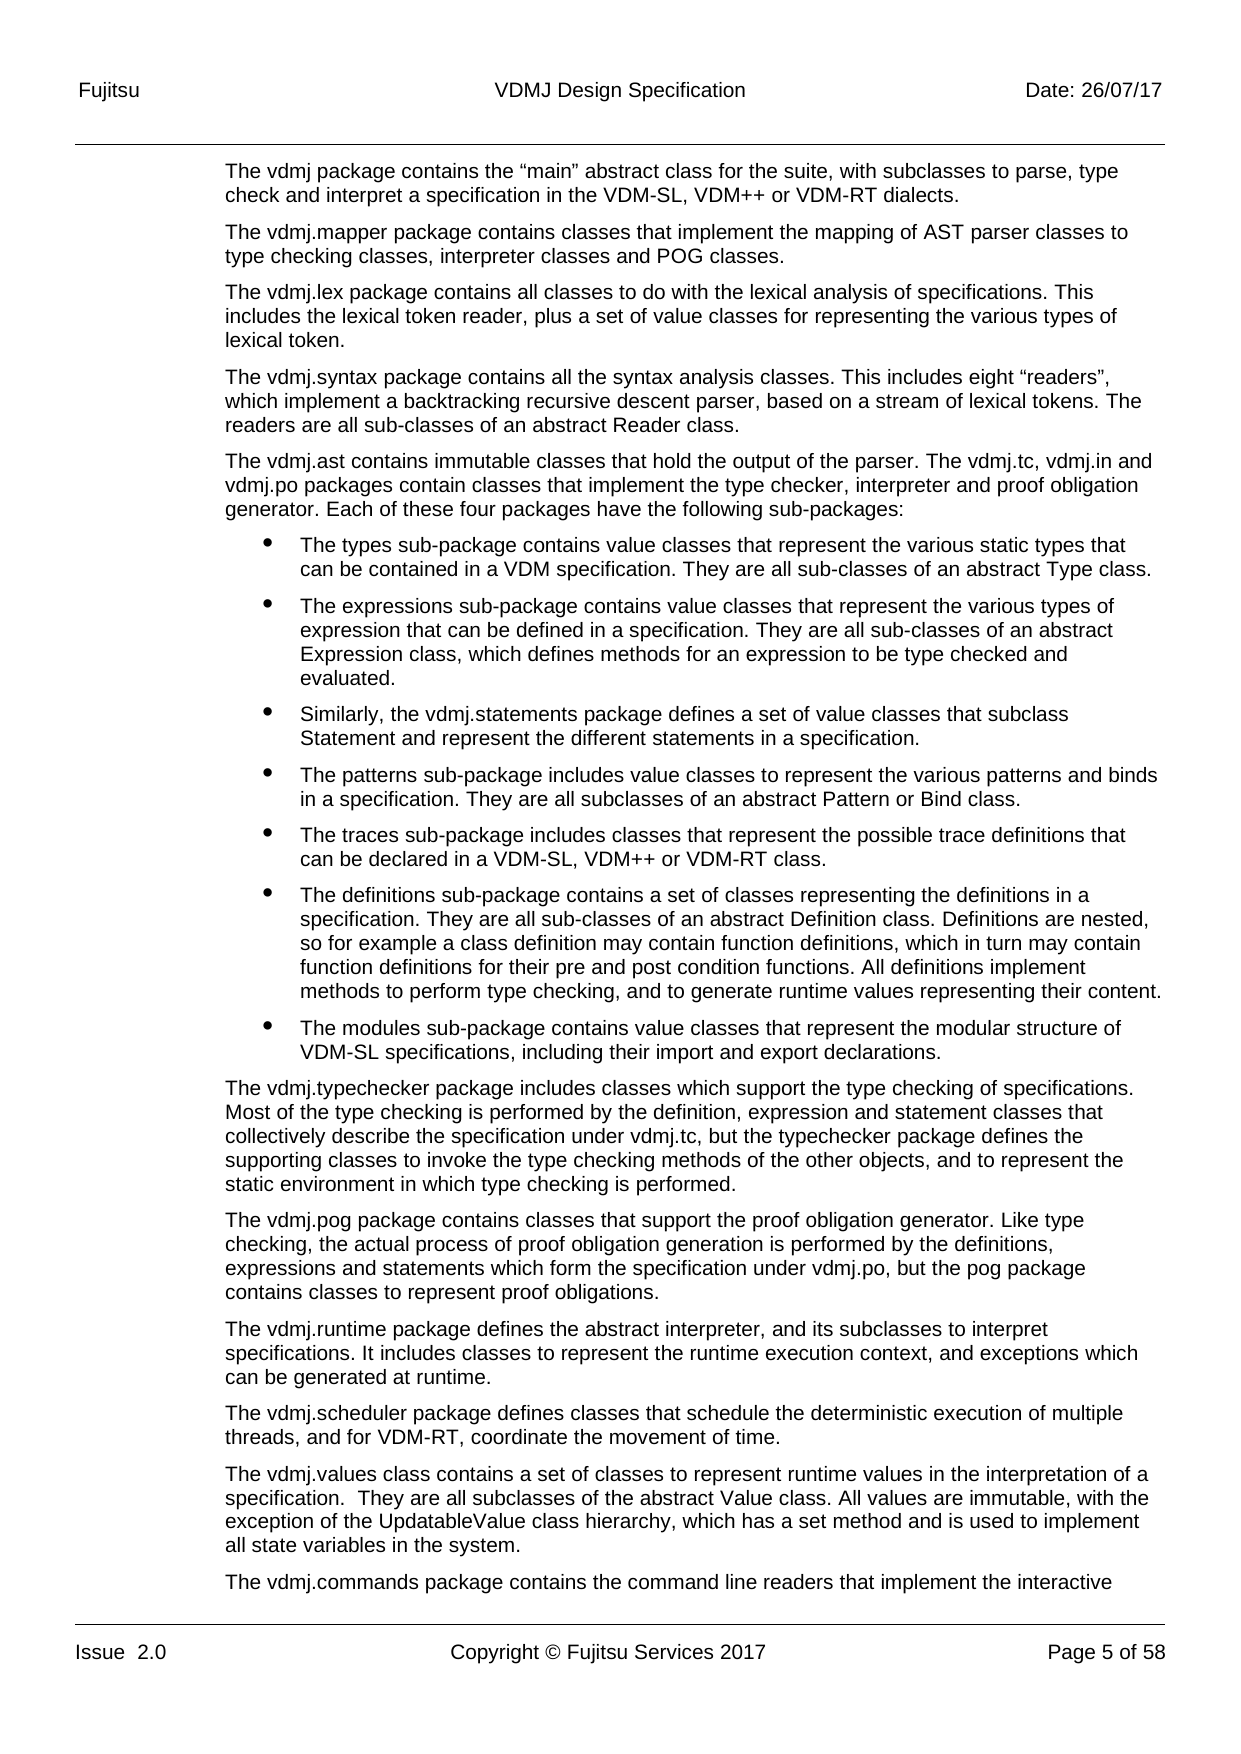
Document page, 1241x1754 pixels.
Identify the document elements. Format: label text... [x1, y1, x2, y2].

text The vdmj.mapper package contains classes that implement the mapping of AST parser classes to type checking classes, interpreter classes and POG classes. [225, 220, 1165, 268]
list The traces sub-package includes classes that represent the possible trace definitions that can be declared in a VDM-SL, VDM++ or VDM-RT class. [262, 823, 1165, 871]
text The vdmj.typechecker package includes classes which support the type checking of specifications. Most of the type checking is performed by the definition, expression and statement classes that collectively describe the specification under vdmj.tc, but the typechecker package defines the supporting classes to invoke the type checking methods of the other objects, and to represent the static environment in which type checking is performed. [225, 1076, 1165, 1196]
list The expressions sub-package contains value classes that represent the various types of expression that can be defined in a specification. They are all sub-classes of an abstract Expression class, which defines methods for an expression to be type checked and evaluated. [262, 594, 1165, 690]
text The vdmj.syntax package contains all the syntax analysis classes. This includes eight “readers”, which implement a backtracking recursive descent parser, based on a stream of lexical tokens. The readers are all sub-classes of an abstract Reader class. [225, 365, 1165, 437]
text The vdmj.values class contains a set of classes to represent runtime values in the interpretation of a specification. They are all subclasses of the abstract Value class. All values are immutable, with the exception of the UpdatableValue class hierarchy, which has a set method and is used to implement all state variables in the system. [225, 1462, 1165, 1558]
text The vdmj.scheduler package defines classes that schedule the deterministic execution of multiple threads, and for VDM-RT, coordinate the movement of time. [225, 1401, 1165, 1449]
list The patterns sub-package includes value classes to represent the various patterns and binds in a specification. They are all subclasses of an abstract Pattern or Bind class. [262, 763, 1165, 811]
list The types sub-package contains value classes that represent the various static types that can be contained in a VDM specification. They are all sub-classes of an abstract Type class. [262, 534, 1165, 582]
text The vdmj package contains the “main” abstract class for the suite, with subclasses to parse, type check and interpret a specification in the VDM-SL, VDM++ or VDM-RT dialects. [225, 160, 1165, 208]
list The definitions sub-package contains a set of classes representing the definitions in a specification. They are all sub-classes of an abstract Definition class. Definitions are nested, so for example a class definition may contain function definitions, which in turn may contain function definitions for their pre and post condition functions. All definitions implement methods to perform type checking, and to generate runtime values representing their content. [262, 884, 1165, 1003]
text The vdmj.ast contains immutable classes that hold the output of the parser. The vdmj.tc, vdmj.in and vdmj.po packages contain classes that implement the type checker, interpreter and proof obligation generator. Each of these four packages have the following sub-packages: [225, 449, 1165, 521]
text The vdmj.runtime package defines the abstract interpreter, and its subclasses to interpret specifications. It includes classes to represent the runtime execution context, and exceptions which can be generated at runtime. [225, 1317, 1165, 1389]
text The vdmj.commands package contains the command line readers that implement the interactive [225, 1570, 1165, 1594]
list Similarly, the vdmj.statements package defines a set of value classes that subclass Statement and represent the different statements in a specification. [262, 702, 1165, 750]
text The vdmj.pog package contains classes that support the proof obligation generator. Like type checking, the actual process of proof obligation generation is performed by the definitions, expressions and statements which form the specification under vdmj.po, but the pog package contains classes to represent proof obligations. [225, 1209, 1165, 1304]
list The modules sub-package contains value classes that represent the modular structure of VDM-SL specifications, including their import and export declarations. [262, 1016, 1165, 1064]
text The vdmj.lex package contains all classes to do with the lexical analysis of specifications. This includes the lexical token reader, plus a set of value classes for representing the various types of lexical token. [225, 281, 1165, 352]
